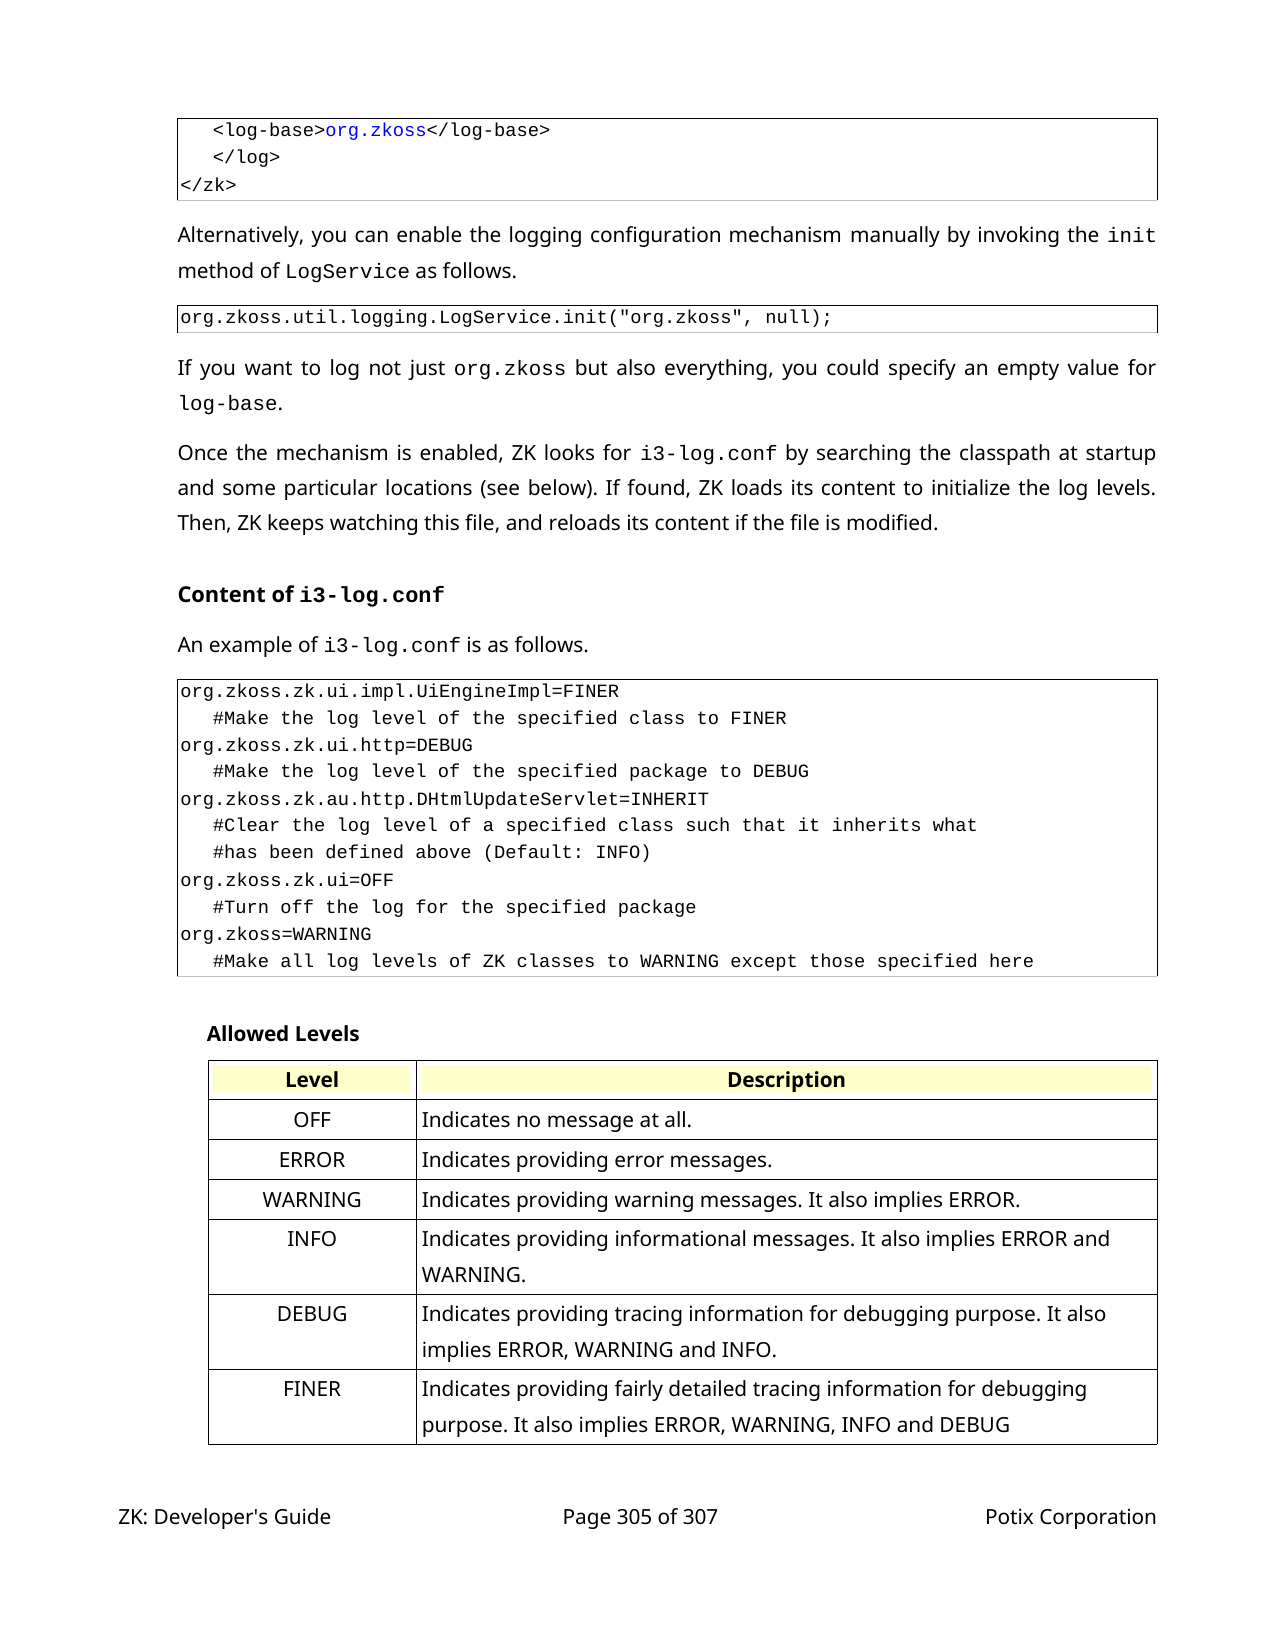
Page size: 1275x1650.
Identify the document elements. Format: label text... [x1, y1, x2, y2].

table_cell Indicates providing error messages. [417, 1140, 1157, 1179]
table_cell Indicates providing fairly detailed tracing information for debugging purpose. It also implies ERROR, WARNING, INFO and DEBUG [417, 1370, 1157, 1444]
text #Make the log level of the specified class to FINER org.zkoss.zk.ui.http=DEBUG #Make the log level of the specified package to DEBUG [178, 706, 1157, 784]
text Alternatively, you can enable the logging configuration mechanism manually by invoking the init method of LogService as follows. [177, 220, 1157, 284]
text org.zkoss.zk.au.http.DHtmlUpdateServlet=INHERIT #Clear the log level of a specified class such that it inherits what [178, 787, 1157, 837]
text If you want to log not just org.zkoss but also everything, you could specify an empty value for log-base. [177, 353, 1157, 417]
subtitle Content of i3-log.conf [177, 579, 1157, 609]
text org.zkoss.util.logging.LogService.init("org.zkoss", null); [178, 306, 1157, 332]
text An example of i3-log.conf is as follows. [177, 630, 1157, 658]
text org.zkoss.zk.ui.impl.UiEngineImpl=FINER [178, 680, 1157, 703]
text </zk> [178, 172, 1157, 200]
table_cell DEBUG [209, 1295, 416, 1369]
text <log-base>org.zkoss</log-base> [178, 119, 1157, 142]
table_header Level [209, 1061, 416, 1099]
text #Turn off the log for the specified package [178, 895, 1157, 919]
text org.zkoss.zk.ui=OFF [178, 867, 1157, 892]
subtitle Allowed Levels [207, 1019, 1157, 1047]
table_cell Indicates providing informational messages. It also implies ERROR and WARNING. [417, 1220, 1157, 1294]
text #Make all log levels of ZK classes to WARNING except those specified here [178, 949, 1157, 976]
text #has been defined above (Default: INFO) [178, 840, 1157, 864]
text Once the mechanism is enabled, ZK looks for i3-log.conf by searching the classpath at startup and some particular locations (see below). If found, ZK loads its content to initialize the log levels. Then, ZK keeps watching this file, and reloads its content if the file is modified. [177, 438, 1157, 537]
table_cell OFF [209, 1100, 416, 1139]
text org.zkoss=WARNING [178, 922, 1157, 946]
table_header Description [417, 1061, 1157, 1099]
text </log> [178, 145, 1157, 169]
table_cell Indicates no message at all. [417, 1100, 1157, 1139]
table_cell WARNING [209, 1180, 416, 1219]
table_cell FINER [209, 1370, 416, 1444]
table_cell Indicates providing warning messages. It also implies ERROR. [417, 1180, 1157, 1219]
table_cell ERROR [209, 1140, 416, 1179]
table_cell Indicates providing tracing information for debugging purpose. It also implies ERROR, WARNING and INFO. [417, 1295, 1157, 1369]
table_cell INFO [209, 1220, 416, 1294]
